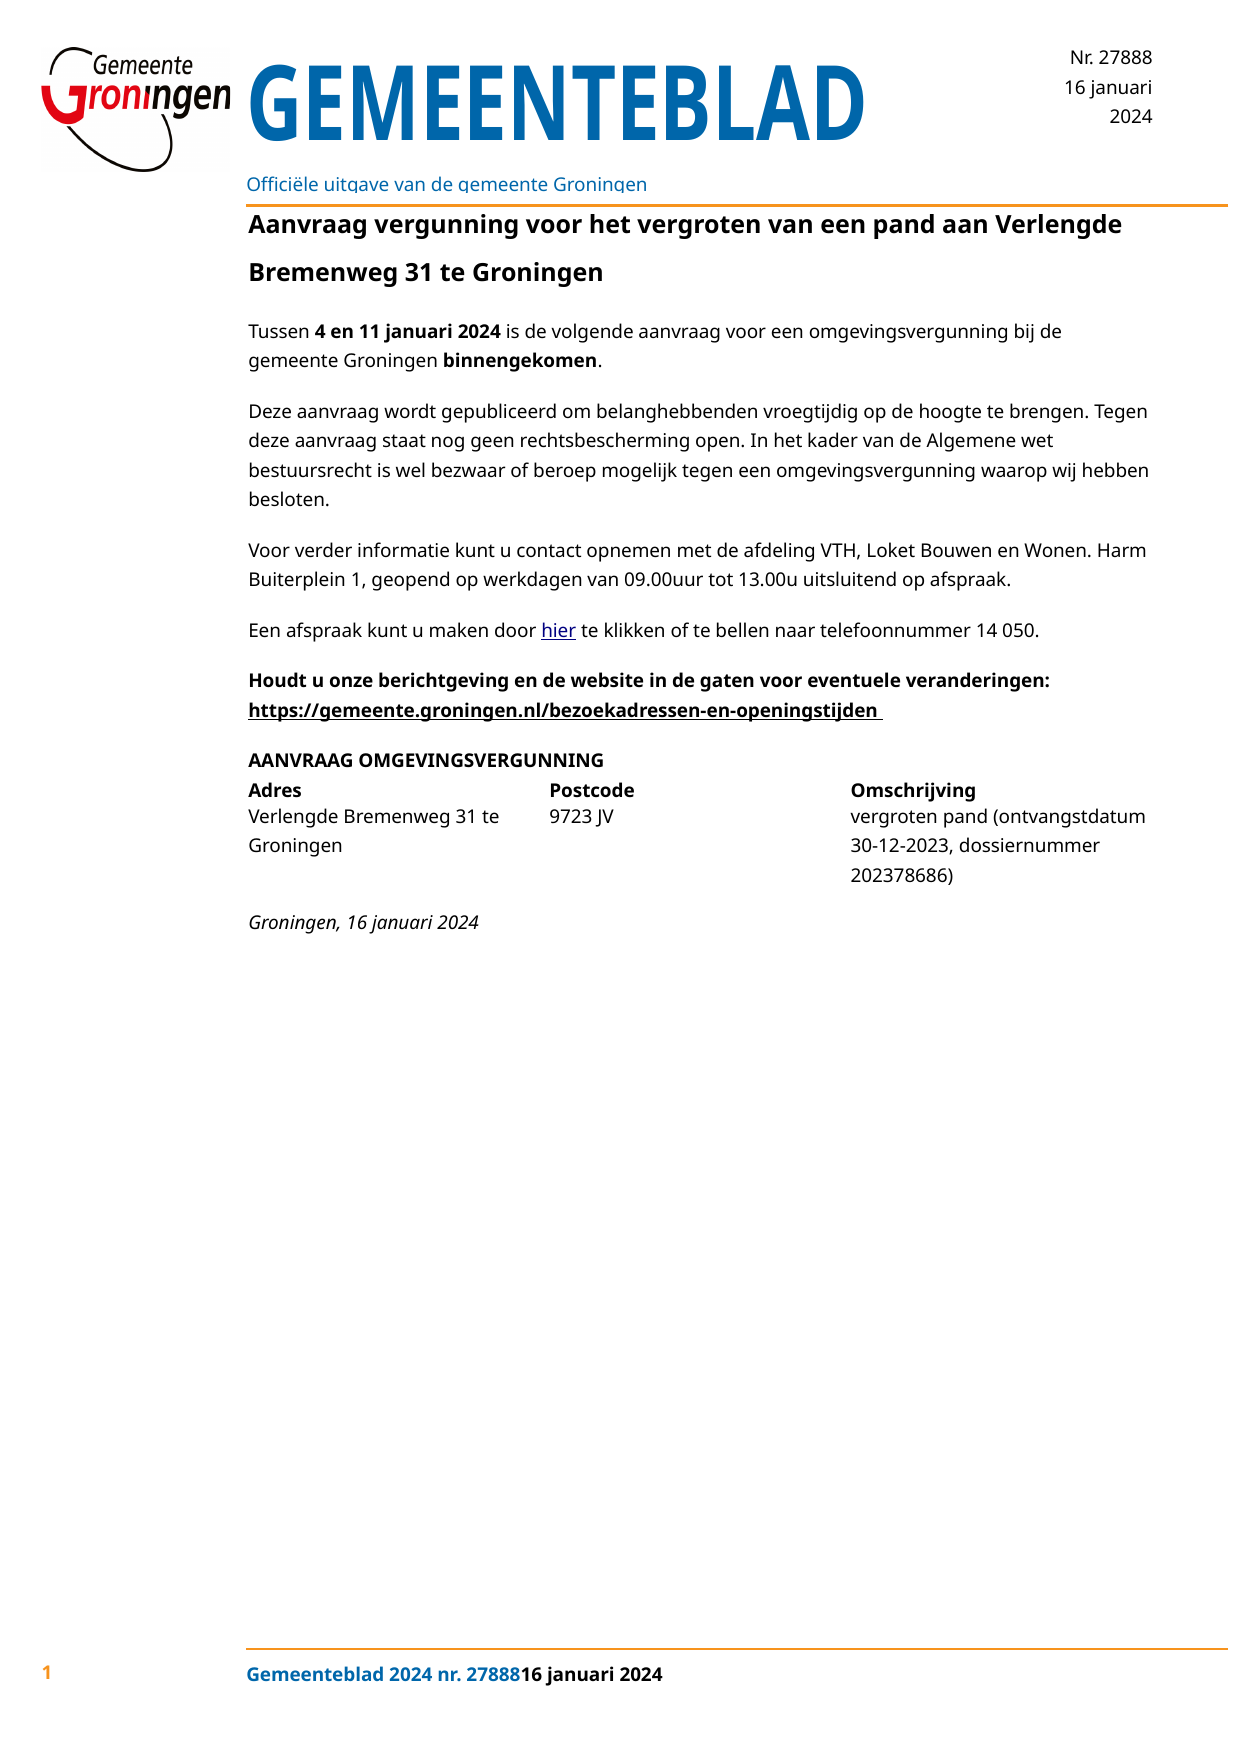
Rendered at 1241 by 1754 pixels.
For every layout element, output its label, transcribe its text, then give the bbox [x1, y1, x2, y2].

text Voor verder informatie kunt u contact opnemen met de afdeling VTH, Loket Bouwen en Wonen. Harm Buiterplein 1, geopend op werkdagen van 09.00uur tot 13.00u uitsluitend op afspraak. [248, 537, 1152, 592]
table_cell Verlengde Bremenweg 31 te Groningen [248, 803, 549, 888]
table_header Omschrijving [850, 777, 1152, 803]
text Tussen 4 en 11 januari 2024 is de volgende aanvraag voor een omgevingsvergunning bij de gemeente Groningen binnengekomen. [248, 318, 1152, 373]
text AANVRAAG OMGEVINGSVERGUNNING [248, 747, 1152, 773]
table_header Postcode [549, 777, 850, 803]
text Deze aanvraag wordt gepubliceerd om belanghebbenden vroegtijdig op de hoogte te brengen. Tegen deze aanvraag staat nog geen rechtsbescherming open. In het kader van de Algemene wet bestuursrecht is wel bezwaar of beroep mogelijk tegen een omgevingsvergunning waarop wij hebben besloten. [248, 398, 1152, 512]
table_cell vergroten pand (ontvangstdatum 30-12-2023, dossiernummer 202378686) [850, 803, 1152, 888]
table_cell 9723 JV [549, 803, 850, 888]
text Groningen, 16 januari 2024 [248, 909, 1152, 935]
table_header Adres [248, 777, 549, 803]
text Houdt u onze berichtgeving en de website in de gaten voor eventuele veranderingen: https://gemeente.groningen.nl/bezoekadressen-en-openingstijden [248, 667, 1152, 723]
text Aanvraag vergunning voor het vergroten van een pand aan Verlengde Bremenweg 31 te Groningen [248, 207, 1152, 288]
picture [41, 47, 231, 172]
text Een afspraak kunt u maken door hier te klikken of te bellen naar telefoonnummer 14 050. [248, 617, 1152, 643]
